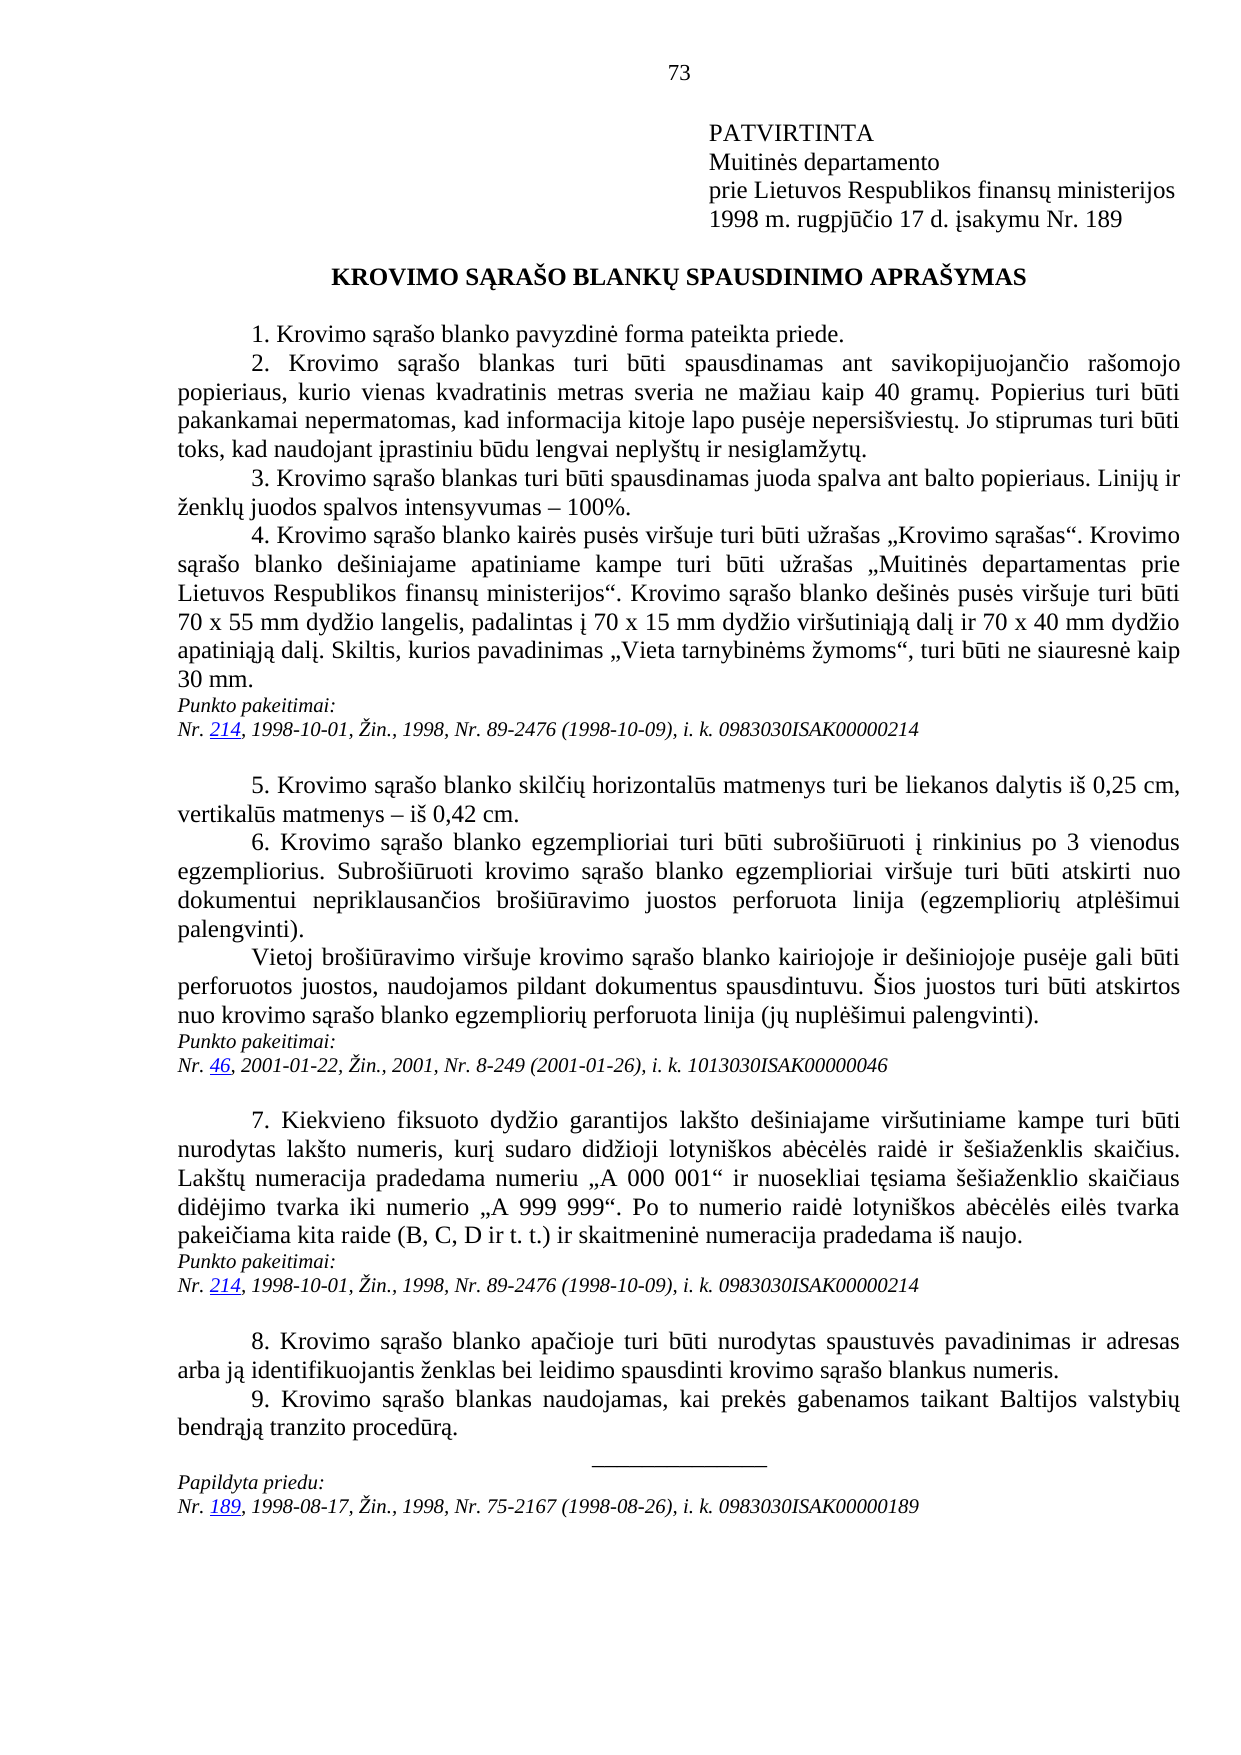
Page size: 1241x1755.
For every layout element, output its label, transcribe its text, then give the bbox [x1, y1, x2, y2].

text Punkto pakeitimai: [177, 1249, 1181, 1273]
text Nr. 214, 1998-10-01, Žin., 1998, Nr. 89-2476 (1998-10-09), i. k. 0983030ISAK00000214 [177, 1273, 1181, 1297]
text 4. Krovimo sąrašo blanko kairės pusės viršuje turi būti užrašas „Krovimo sąrašas“. Krovimo sąrašo blanko dešiniajame apatiniame kampe turi būti užrašas „Muitinės departamentas prie Lietuvos Respublikos finansų ministerijos“. Krovimo sąrašo blanko dešinės pusės viršuje turi būti 70 x 55 mm dydžio langelis, padalintas į 70 x 15 mm dydžio viršutiniąją dalį ir 70 x 40 mm dydžio apatiniąją dalį. Skiltis, kurios pavadinimas „Vieta tarnybinėms žymoms“, turi būti ne siauresnė kaip 30 mm. [177, 521, 1181, 693]
text Punkto pakeitimai: [177, 693, 1181, 717]
text Papildyta priedu: [177, 1470, 1181, 1494]
text 9. Krovimo sąrašo blankas naudojamas, kai prekės gabenamos taikant Baltijos valstybių bendrąją tranzito procedūrą. [177, 1384, 1181, 1441]
text 5. Krovimo sąrašo blanko skilčių horizontalūs matmenys turi be liekanos dalytis iš 0,25 cm, vertikalūs matmenys – iš 0,42 cm. [177, 770, 1181, 827]
text Vietoj brošiūravimo viršuje krovimo sąrašo blanko kairiojoje ir dešiniojoje pusėje gali būti perforuotos juostos, naudojamos pildant dokumentus spausdintuvu. Šios juostos turi būti atskirtos nuo krovimo sąrašo blanko egzempliorių perforuota linija (jų nuplėšimui palengvinti). [177, 942, 1181, 1029]
text 1998 m. rugpjūčio 17 d. įsakymu Nr. 189 [177, 204, 1181, 233]
text prie Lietuvos Respublikos finansų ministerijos [177, 176, 1181, 204]
text 7. Kiekvieno fiksuoto dydžio garantijos lakšto dešiniajame viršutiniame kampe turi būti nurodytas lakšto numeris, kurį sudaro didžioji lotyniškos abėcėlės raidė ir šešiaženklis skaičius. Lakštų numeracija pradedama numeriu „A 000 001“ ir nuosekliai tęsiama šešiaženklio skaičiaus didėjimo tvarka iki numerio „A 999 999“. Po to numerio raidė lotyniškos abėcėlės eilės tvarka pakeičiama kita raide (B, C, D ir t. t.) ir skaitmeninė numeracija pradedama iš naujo. [177, 1106, 1181, 1249]
text 3. Krovimo sąrašo blankas turi būti spausdinamas juoda spalva ant balto popieriaus. Linijų ir ženklų juodos spalvos intensyvumas – 100%. [177, 463, 1181, 521]
text Punkto pakeitimai: [177, 1029, 1181, 1053]
text KROVIMO SĄRAŠO BLANKŲ SPAUSDINIMO APRAŠYMAS [177, 262, 1181, 291]
text 1. Krovimo sąrašo blanko pavyzdinė forma pateikta priede. [177, 319, 1181, 348]
text 8. Krovimo sąrašo blanko apačioje turi būti nurodytas spaustuvės pavadinimas ir adresas arba ją identifikuojantis ženklas bei leidimo spausdinti krovimo sąrašo blankus numeris. [177, 1326, 1181, 1384]
text PATVIRTINTA [709, 118, 1181, 147]
text ______________ [177, 1441, 1181, 1470]
text 2. Krovimo sąrašo blankas turi būti spausdinamas ant savikopijuojančio rašomojo popieriaus, kurio vienas kvadratinis metras sveria ne mažiau kaip 40 gramų. Popierius turi būti pakankamai nepermatomas, kad informacija kitoje lapo pusėje nepersišviestų. Jo stiprumas turi būti toks, kad naudojant įprastiniu būdu lengvai neplyštų ir nesiglamžytų. [177, 348, 1181, 463]
text Muitinės departamento [177, 147, 1181, 176]
text Nr. 46, 2001-01-22, Žin., 2001, Nr. 8-249 (2001-01-26), i. k. 1013030ISAK00000046 [177, 1053, 1181, 1077]
text Nr. 214, 1998-10-01, Žin., 1998, Nr. 89-2476 (1998-10-09), i. k. 0983030ISAK00000214 [177, 717, 1181, 741]
text Nr. 189, 1998-08-17, Žin., 1998, Nr. 75-2167 (1998-08-26), i. k. 0983030ISAK00000189 [177, 1494, 1181, 1518]
text 6. Krovimo sąrašo blanko egzemplioriai turi būti subrošiūruoti į rinkinius po 3 vienodus egzempliorius. Subrošiūruoti krovimo sąrašo blanko egzemplioriai viršuje turi būti atskirti nuo dokumentui nepriklausančios brošiūravimo juostos perforuota linija (egzempliorių atplėšimui palengvinti). [177, 827, 1181, 942]
